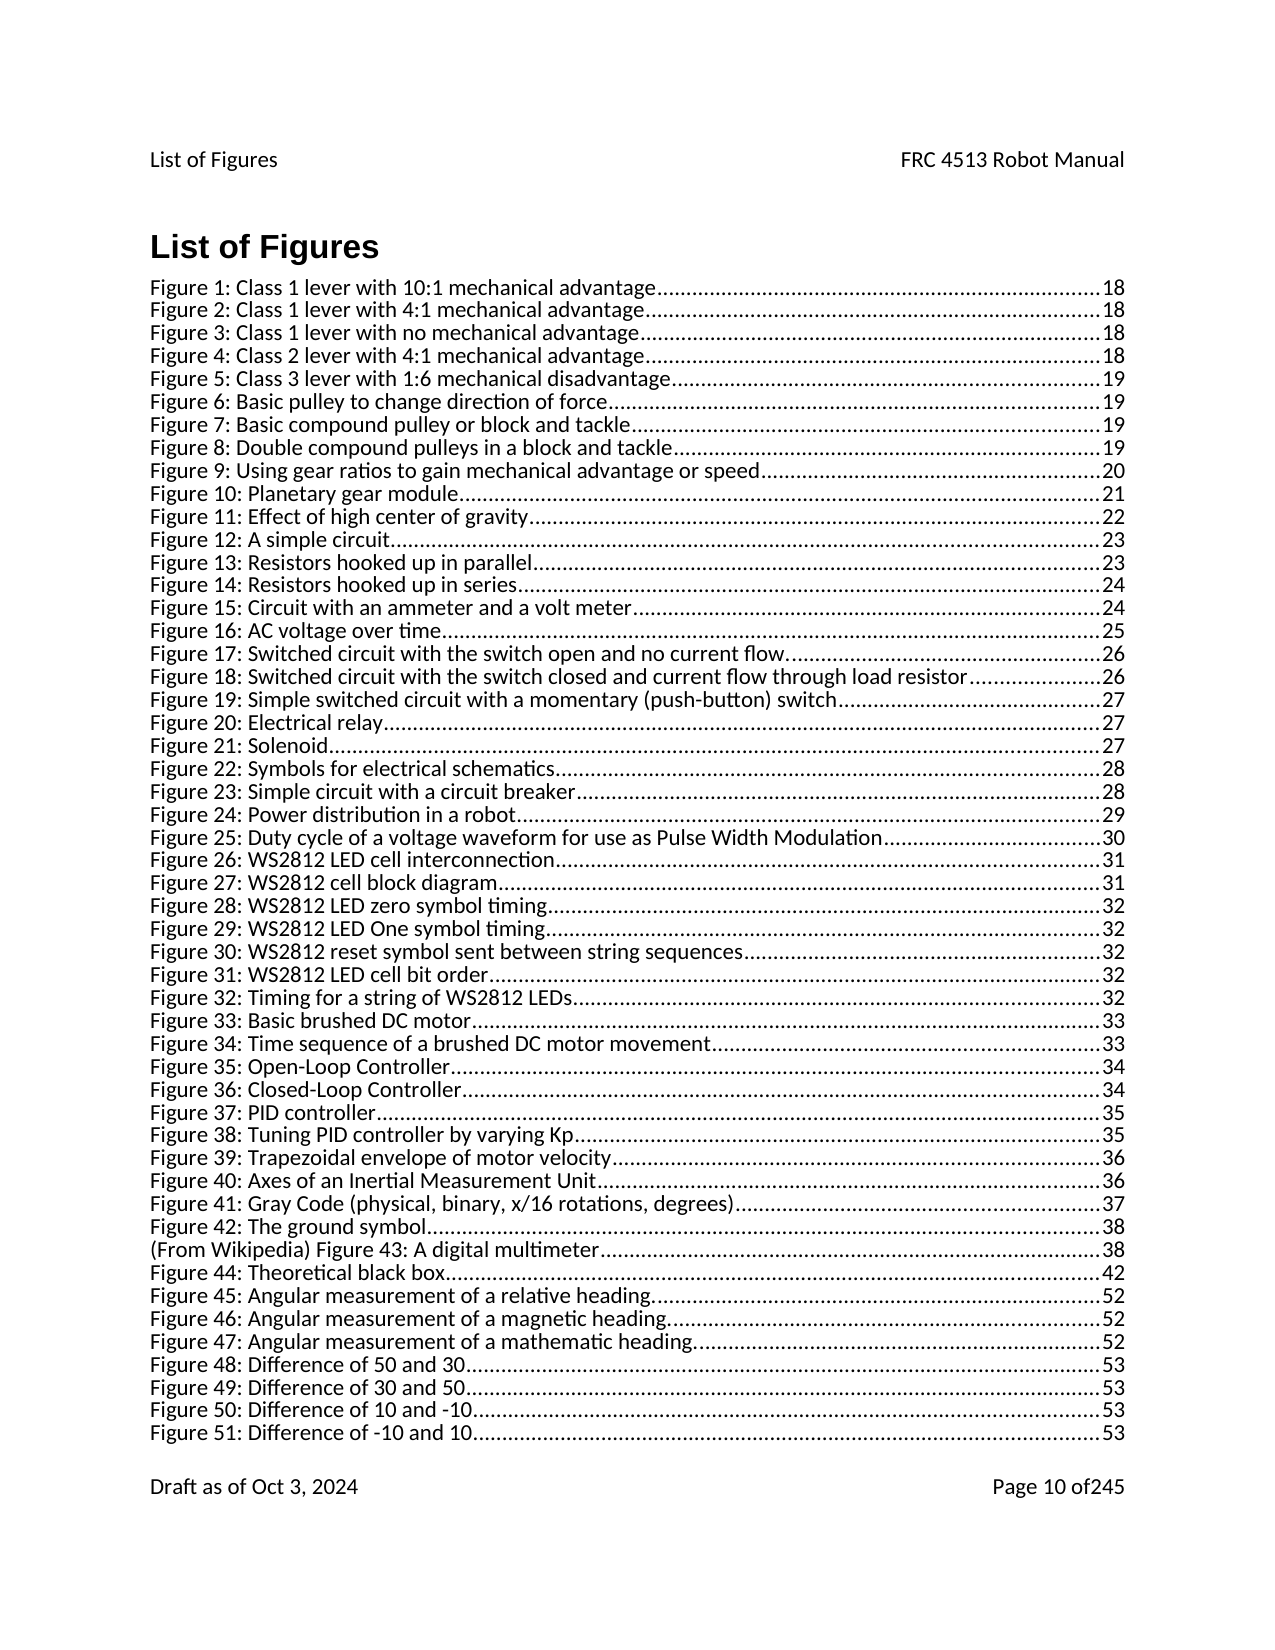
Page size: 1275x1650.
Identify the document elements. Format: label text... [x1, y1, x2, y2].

text Figure 24: Power distribution in a robot 29 [150, 805, 1125, 828]
text Figure 29: WS2812 LED One symbol timing 32 [150, 919, 1125, 942]
text Figure 5: Class 3 lever with 1:6 mechanical disadvantage 19 [150, 369, 1125, 392]
text Figure 7: Basic compound pulley or block and tackle 19 [150, 415, 1125, 438]
text Figure 9: Using gear ratios to gain mechanical advantage or speed 20 [150, 461, 1125, 484]
text Figure 25: Duty cycle of a voltage waveform for use as Pulse Width Modulation 30 [150, 828, 1125, 851]
text Figure 20: Electrical relay 27 [150, 713, 1125, 736]
text Figure 26: WS2812 LED cell interconnection 31 [150, 851, 1125, 873]
text Figure 45: Angular measurement of a relative heading. 52 [150, 1286, 1125, 1309]
text Figure 36: Closed-Loop Controller 34 [150, 1080, 1125, 1103]
text Figure 10: Planetary gear module 21 [150, 484, 1125, 507]
text Figure 14: Resistors hooked up in series 24 [150, 576, 1125, 598]
text Figure 1: Class 1 lever with 10:1 mechanical advantage 18 [150, 278, 1125, 301]
text Figure 23: Simple circuit with a circuit breaker 28 [150, 782, 1125, 805]
text Figure 35: Open-Loop Controller 34 [150, 1057, 1125, 1080]
text Figure 51: Difference of -10 and 10 53 [150, 1423, 1125, 1446]
text Figure 13: Resistors hooked up in parallel 23 [150, 553, 1125, 576]
text Figure 49: Difference of 30 and 50 53 [150, 1378, 1125, 1401]
text Figure 21: Solenoid 27 [150, 736, 1125, 759]
text Figure 30: WS2812 reset symbol sent between string sequences 32 [150, 942, 1125, 965]
text Figure 16: AC voltage over time 25 [150, 621, 1125, 644]
text Figure 17: Switched circuit with the switch open and no current flow. 26 [150, 644, 1125, 667]
text Figure 48: Difference of 50 and 30 53 [150, 1355, 1125, 1378]
text Figure 37: PID controller 35 [150, 1103, 1125, 1126]
text Figure 40: Axes of an Inertial Measurement Unit 36 [150, 1171, 1125, 1194]
text Figure 28: WS2812 LED zero symbol timing 32 [150, 896, 1125, 919]
subtitle List of Figures [150, 228, 1125, 265]
text Figure 8: Double compound pulleys in a block and tackle 19 [150, 438, 1125, 461]
text Figure 12: A simple circuit 23 [150, 530, 1125, 553]
text Figure 33: Basic brushed DC motor 33 [150, 1011, 1125, 1034]
text Figure 38: Tuning PID controller by varying Kp 35 [150, 1126, 1125, 1148]
text Figure 22: Symbols for electrical schematics 28 [150, 759, 1125, 782]
text Figure 46: Angular measurement of a magnetic heading. 52 [150, 1309, 1125, 1332]
text Figure 39: Trapezoidal envelope of motor velocity 36 [150, 1148, 1125, 1171]
text Figure 19: Simple switched circuit with a momentary (push-button) switch 27 [150, 690, 1125, 713]
text Figure 47: Angular measurement of a mathematic heading. 52 [150, 1332, 1125, 1355]
text Figure 3: Class 1 lever with no mechanical advantage 18 [150, 323, 1125, 346]
text Figure 32: Timing for a string of WS2812 LEDs 32 [150, 988, 1125, 1011]
text Figure 31: WS2812 LED cell bit order 32 [150, 965, 1125, 988]
text Figure 11: Effect of high center of gravity 22 [150, 507, 1125, 530]
text Figure 44: Theoretical black box 42 [150, 1263, 1125, 1286]
text Figure 2: Class 1 lever with 4:1 mechanical advantage 18 [150, 301, 1125, 323]
text Figure 42: The ground symbol 38 [150, 1217, 1125, 1240]
text Figure 15: Circuit with an ammeter and a volt meter 24 [150, 598, 1125, 621]
text Figure 50: Difference of 10 and -10 53 [150, 1401, 1125, 1423]
text (From Wikipedia) Figure 43: A digital multimeter 38 [150, 1240, 1125, 1263]
text Figure 18: Switched circuit with the switch closed and current flow through load resistor 26 [150, 667, 1125, 690]
text Figure 41: Gray Code (physical, binary, x/16 rotations, degrees) 37 [150, 1194, 1125, 1217]
text Figure 6: Basic pulley to change direction of force 19 [150, 392, 1125, 415]
text Figure 4: Class 2 lever with 4:1 mechanical advantage 18 [150, 346, 1125, 369]
text Figure 34: Time sequence of a brushed DC motor movement 33 [150, 1034, 1125, 1057]
text Figure 27: WS2812 cell block diagram 31 [150, 873, 1125, 896]
